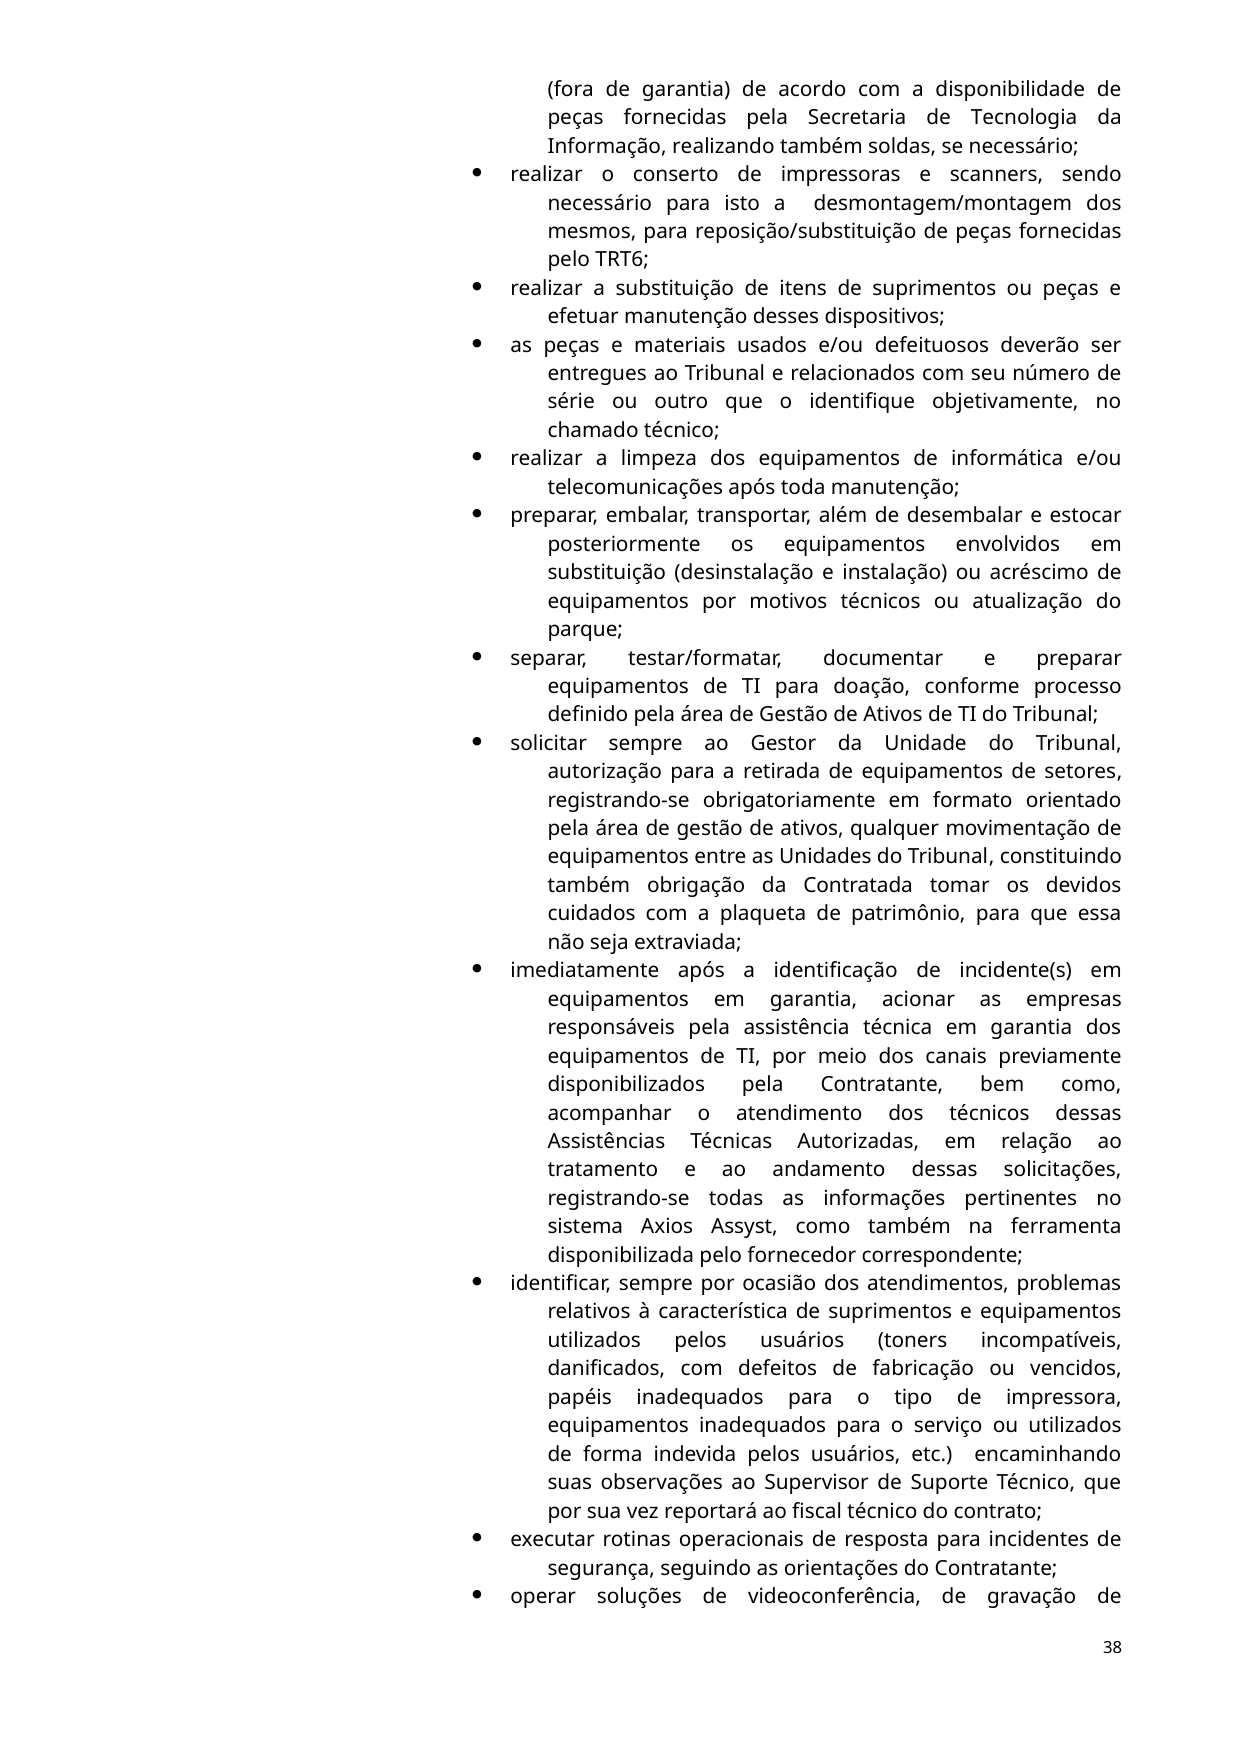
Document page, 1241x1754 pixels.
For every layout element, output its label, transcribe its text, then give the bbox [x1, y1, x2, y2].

list imediatamente após a identificação de incidente(s) em equipamentos em garantia, acionar as empresas responsáveis pela assistência técnica em garantia dos equipamentos de TI, por meio dos canais previamente disponibilizados pela Contratante, bem como, acompanhar o atendimento dos técnicos dessas Assistências Técnicas Autorizadas, em relação ao tratamento e ao andamento dessas solicitações, registrando-se todas as informações pertinentes no sistema Axios Assyst, como também na ferramenta disponibilizada pelo fornecedor correspondente; [473, 955, 1122, 1268]
list (fora de garantia) de acordo com a disponibilidade de peças fornecidas pela Secretaria de Tecnologia da Informação, realizando também soldas, se necessário; [473, 74, 1122, 159]
list operar soluções de videoconferência, de gravação de [473, 1581, 1122, 1609]
list as peças e materiais usados e/ou defeituosos deverão ser entregues ao Tribunal e relacionados com seu número de série ou outro que o identifique objetivamente, no chamado técnico; [473, 330, 1122, 443]
list identificar, sempre por ocasião dos atendimentos, problemas relativos à característica de suprimentos e equipamentos utilizados pelos usuários (toners incompatíveis, danificados, com defeitos de fabricação ou vencidos, papéis inadequados para o tipo de impressora, equipamentos inadequados para o serviço ou utilizados de forma indevida pelos usuários, etc.) encaminhando suas observações ao Supervisor de Suporte Técnico, que por sua vez reportará ao fiscal técnico do contrato; [473, 1268, 1122, 1524]
list realizar a limpeza dos equipamentos de informática e/ou telecomunicações após toda manutenção; [473, 443, 1122, 500]
list solicitar sempre ao Gestor da Unidade do Tribunal, autorização para a retirada de equipamentos de setores, registrando-se obrigatoriamente em formato orientado pela área de gestão de ativos, qualquer movimentação de equipamentos entre as Unidades do Tribunal, constituindo também obrigação da Contratada tomar os devidos cuidados com a plaqueta de patrimônio, para que essa não seja extraviada; [473, 728, 1122, 955]
list separar, testar/formatar, documentar e preparar equipamentos de TI para doação, conforme processo definido pela área de Gestão de Ativos de TI do Tribunal; [473, 643, 1122, 728]
list preparar, embalar, transportar, além de desembalar e estocar posteriormente os equipamentos envolvidos em substituição (desinstalação e instalação) ou acréscimo de equipamentos por motivos técnicos ou atualização do parque; [473, 500, 1122, 643]
list realizar o conserto de impressoras e scanners, sendo necessário para isto a desmontagem/montagem dos mesmos, para reposição/substituição de peças fornecidas pelo TRT6; [473, 159, 1122, 273]
list executar rotinas operacionais de resposta para incidentes de segurança, seguindo as orientações do Contratante; [473, 1524, 1122, 1581]
list realizar a substituição de itens de suprimentos ou peças e efetuar manutenção desses dispositivos; [473, 273, 1122, 330]
